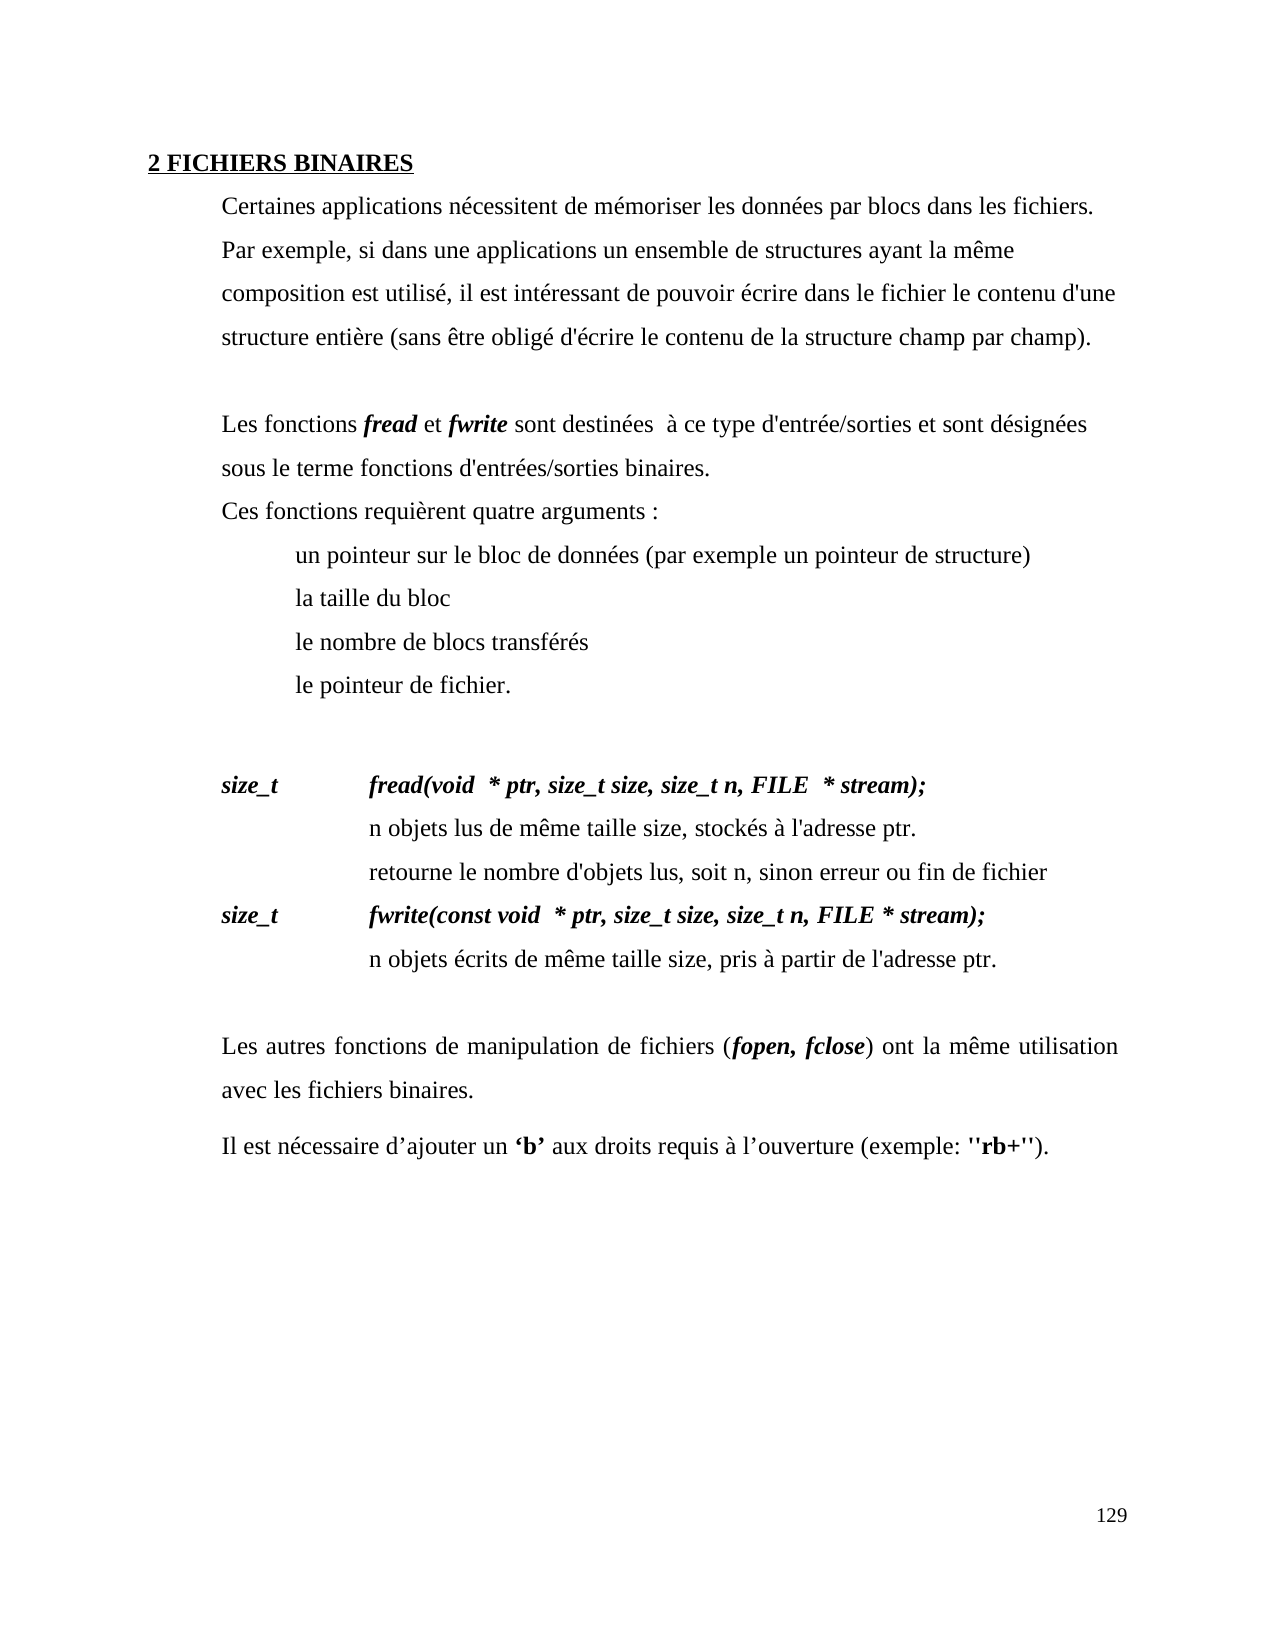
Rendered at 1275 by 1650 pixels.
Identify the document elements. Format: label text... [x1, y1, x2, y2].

text Par exemple, si dans une applications un ensemble de structures ayant la même composition est utilisé, il est intéressant de pouvoir écrire dans le fichier le contenu d'une structure entière (sans être obligé d'écrire le contenu de la structure champ par champ). [148, 235, 1127, 351]
text size_t fread(void * ptr, size_t size, size_t n, FILE * stream); [221, 770, 1127, 799]
text le pointeur de fichier. [148, 670, 1127, 699]
text retourne le nombre d'objets lus, soit n, sinon erreur ou fin de fichier [221, 857, 1127, 886]
text n objets lus de même taille size, stockés à l'adresse ptr. [221, 813, 1127, 842]
text le nombre de blocs transférés [148, 627, 1127, 656]
text Les fonctions fread et fwrite sont destinées à ce type d'entrée/sorties et sont désignées sous le terme fonctions d'entrées/sorties binaires. [148, 409, 1127, 481]
text size_t fwrite(const void * ptr, size_t size, size_t n, FILE * stream); [221, 900, 1127, 929]
text 2 FichieRS BINAIRES [148, 148, 1127, 177]
text n objets écrits de même taille size, pris à partir de l'adresse ptr. [221, 944, 1127, 973]
text Il est nécessaire d’ajouter un ‘b’ aux droits requis à l’ouverture (exemple: ''rb+''). [148, 1131, 1127, 1159]
text Ces fonctions requièrent quatre arguments : [148, 496, 1127, 525]
text un pointeur sur le bloc de données (par exemple un pointeur de structure) [148, 539, 1127, 568]
text Les autres fonctions de manipulation de fichiers (fopen, fclose) ont la même utilisation avec les fichiers binaires. [148, 1031, 1127, 1103]
text Certaines applications nécessitent de mémoriser les données par blocs dans les fichiers. [148, 191, 1127, 220]
text la taille du bloc [148, 583, 1127, 612]
